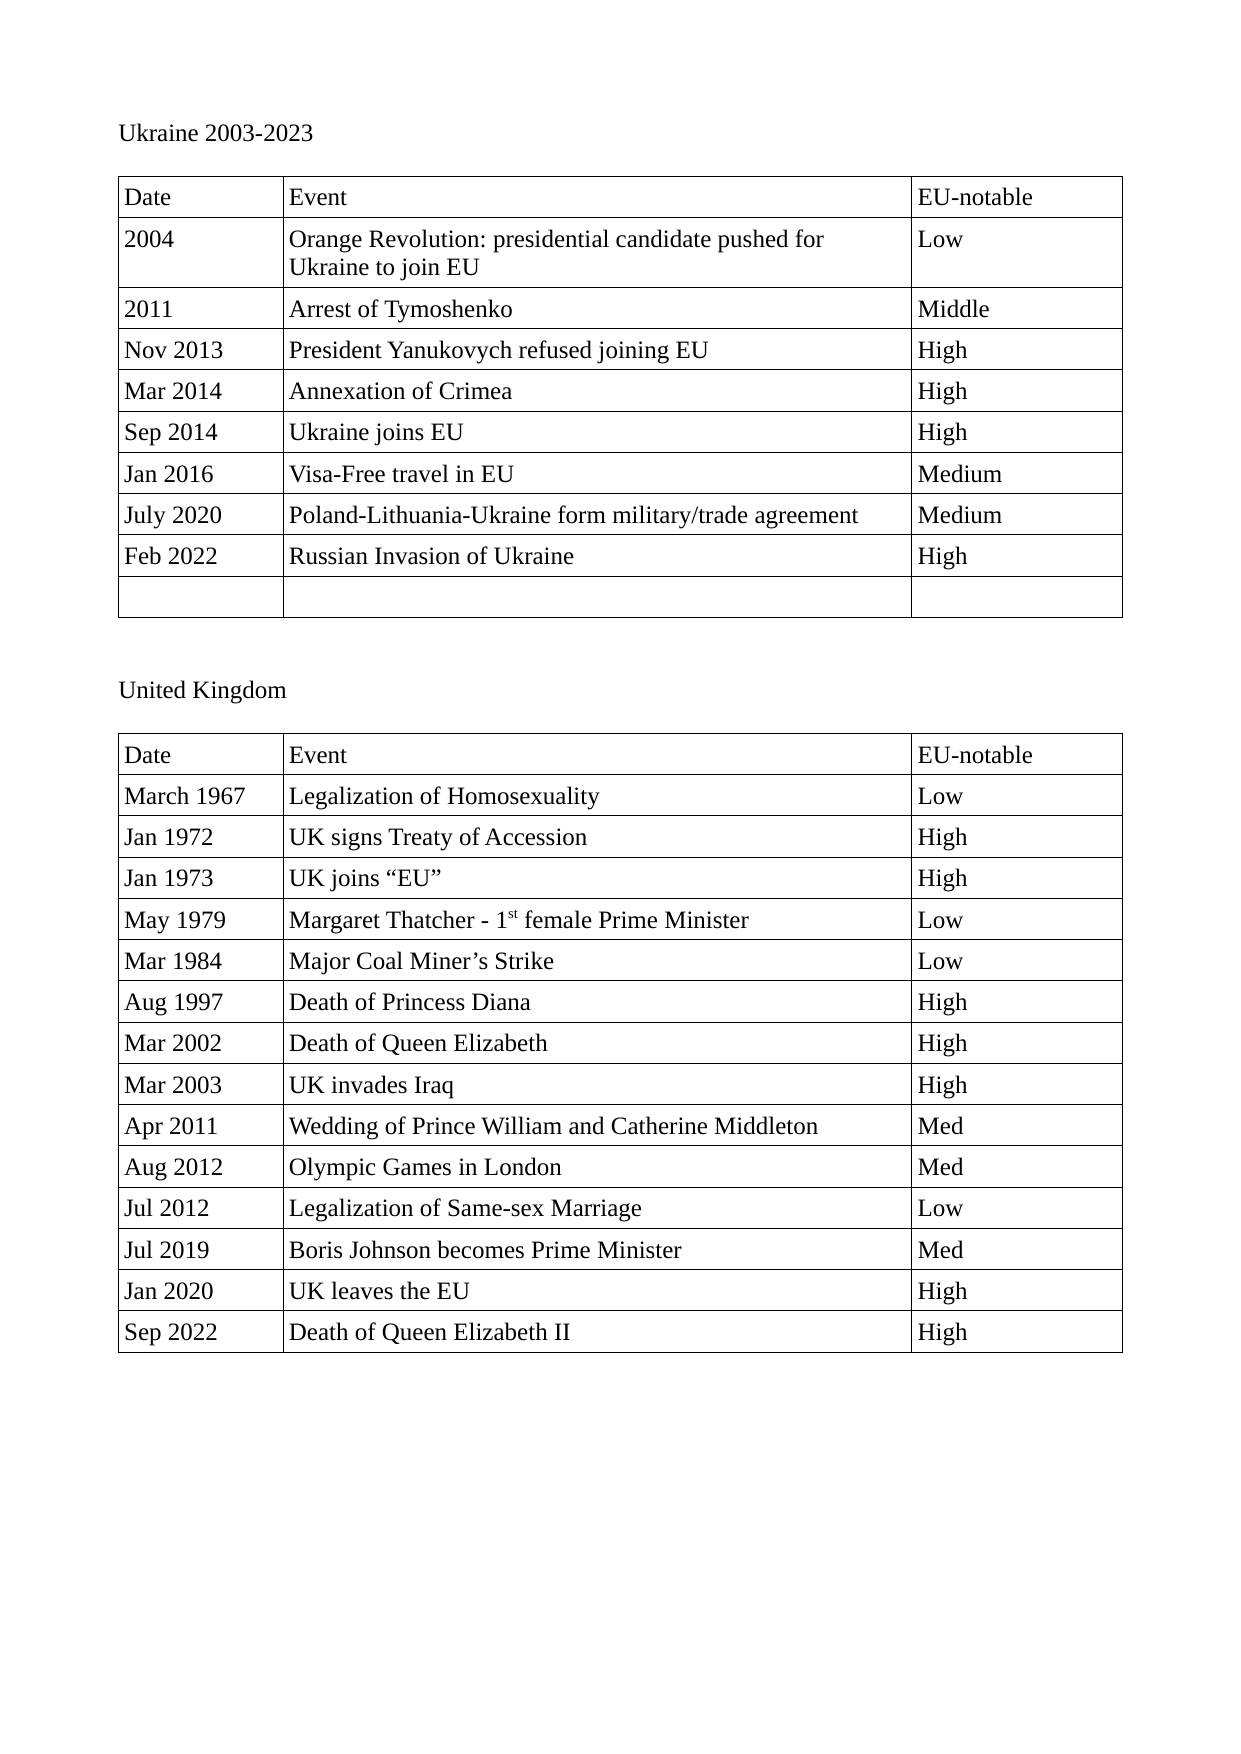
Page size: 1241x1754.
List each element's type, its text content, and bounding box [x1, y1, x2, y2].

table_cell Death of Princess Diana [284, 981, 911, 1022]
text United Kingdom [118, 675, 1122, 704]
table_cell Legalization of Same-sex Marriage [284, 1188, 911, 1228]
text Ukraine 2003-2023 [118, 118, 1122, 147]
table_cell Jan 2016 [119, 453, 283, 493]
table_cell Med [912, 1146, 1122, 1187]
table_cell Sep 2014 [119, 412, 283, 452]
table_cell Orange Revolution: presidential candidate pushed for Ukraine to join EU [284, 218, 911, 287]
table_cell 2004 [119, 218, 283, 287]
table_cell July 2020 [119, 494, 283, 534]
table_cell High [912, 1023, 1122, 1063]
table_cell Aug 2012 [119, 1146, 283, 1187]
table_cell Low [912, 899, 1122, 939]
table_cell Mar 2002 [119, 1023, 283, 1063]
table_header Date [119, 177, 283, 217]
table_cell Mar 1984 [119, 940, 283, 980]
table_cell President Yanukovych refused joining EU [284, 329, 911, 369]
table_cell High [912, 1064, 1122, 1104]
table_header EU-notable [912, 734, 1122, 774]
table_cell Russian Invasion of Ukraine [284, 535, 911, 576]
table_cell Jan 1972 [119, 816, 283, 857]
table_cell Low [912, 940, 1122, 980]
table_cell Low [912, 775, 1122, 815]
table_cell High [912, 1311, 1122, 1352]
table_cell Major Coal Miner’s Strike [284, 940, 911, 980]
table_cell Visa-Free travel in EU [284, 453, 911, 493]
table_cell UK signs Treaty of Accession [284, 816, 911, 857]
table_header EU-notable [912, 177, 1122, 217]
table_cell Med [912, 1105, 1122, 1145]
table_cell Aug 1997 [119, 981, 283, 1022]
table_cell Death of Queen Elizabeth II [284, 1311, 911, 1352]
table_header Event [284, 734, 911, 774]
table_cell Med [912, 1229, 1122, 1269]
table_cell High [912, 535, 1122, 576]
table_cell Poland-Lithuania-Ukraine form military/trade agreement [284, 494, 911, 534]
table_cell [284, 577, 911, 617]
table_cell Jul 2019 [119, 1229, 283, 1269]
table_cell Boris Johnson becomes Prime Minister [284, 1229, 911, 1269]
table_cell UK joins “EU” [284, 858, 911, 898]
table_header Date [119, 734, 283, 774]
table_cell High [912, 816, 1122, 857]
table_cell High [912, 858, 1122, 898]
table_cell Jul 2012 [119, 1188, 283, 1228]
table_cell Arrest of Tymoshenko [284, 288, 911, 328]
table_header Event [284, 177, 911, 217]
table_cell Annexation of Crimea [284, 370, 911, 411]
table_cell Legalization of Homosexuality [284, 775, 911, 815]
table_cell High [912, 412, 1122, 452]
table_cell Wedding of Prince William and Catherine Middleton [284, 1105, 911, 1145]
table_cell High [912, 981, 1122, 1022]
table_cell UK invades Iraq [284, 1064, 911, 1104]
table_cell Margaret Thatcher - 1st female Prime Minister [284, 899, 911, 939]
table_cell Middle [912, 288, 1122, 328]
table_cell Jan 2020 [119, 1270, 283, 1310]
table_cell May 1979 [119, 899, 283, 939]
table_cell High [912, 370, 1122, 411]
table_cell Medium [912, 453, 1122, 493]
table_cell Low [912, 1188, 1122, 1228]
table_cell High [912, 329, 1122, 369]
table_cell Mar 2014 [119, 370, 283, 411]
table_cell Low [912, 218, 1122, 287]
table_cell Apr 2011 [119, 1105, 283, 1145]
table_cell Sep 2022 [119, 1311, 283, 1352]
table_cell Jan 1973 [119, 858, 283, 898]
table_cell Olympic Games in London [284, 1146, 911, 1187]
table_cell Feb 2022 [119, 535, 283, 576]
table_cell High [912, 1270, 1122, 1310]
table_cell March 1967 [119, 775, 283, 815]
table_cell Nov 2013 [119, 329, 283, 369]
table_cell Mar 2003 [119, 1064, 283, 1104]
table_cell [912, 577, 1122, 617]
table_cell Medium [912, 494, 1122, 534]
table_cell 2011 [119, 288, 283, 328]
table_cell Death of Queen Elizabeth [284, 1023, 911, 1063]
table_cell Ukraine joins EU [284, 412, 911, 452]
table_cell UK leaves the EU [284, 1270, 911, 1310]
table_cell [119, 577, 283, 617]
